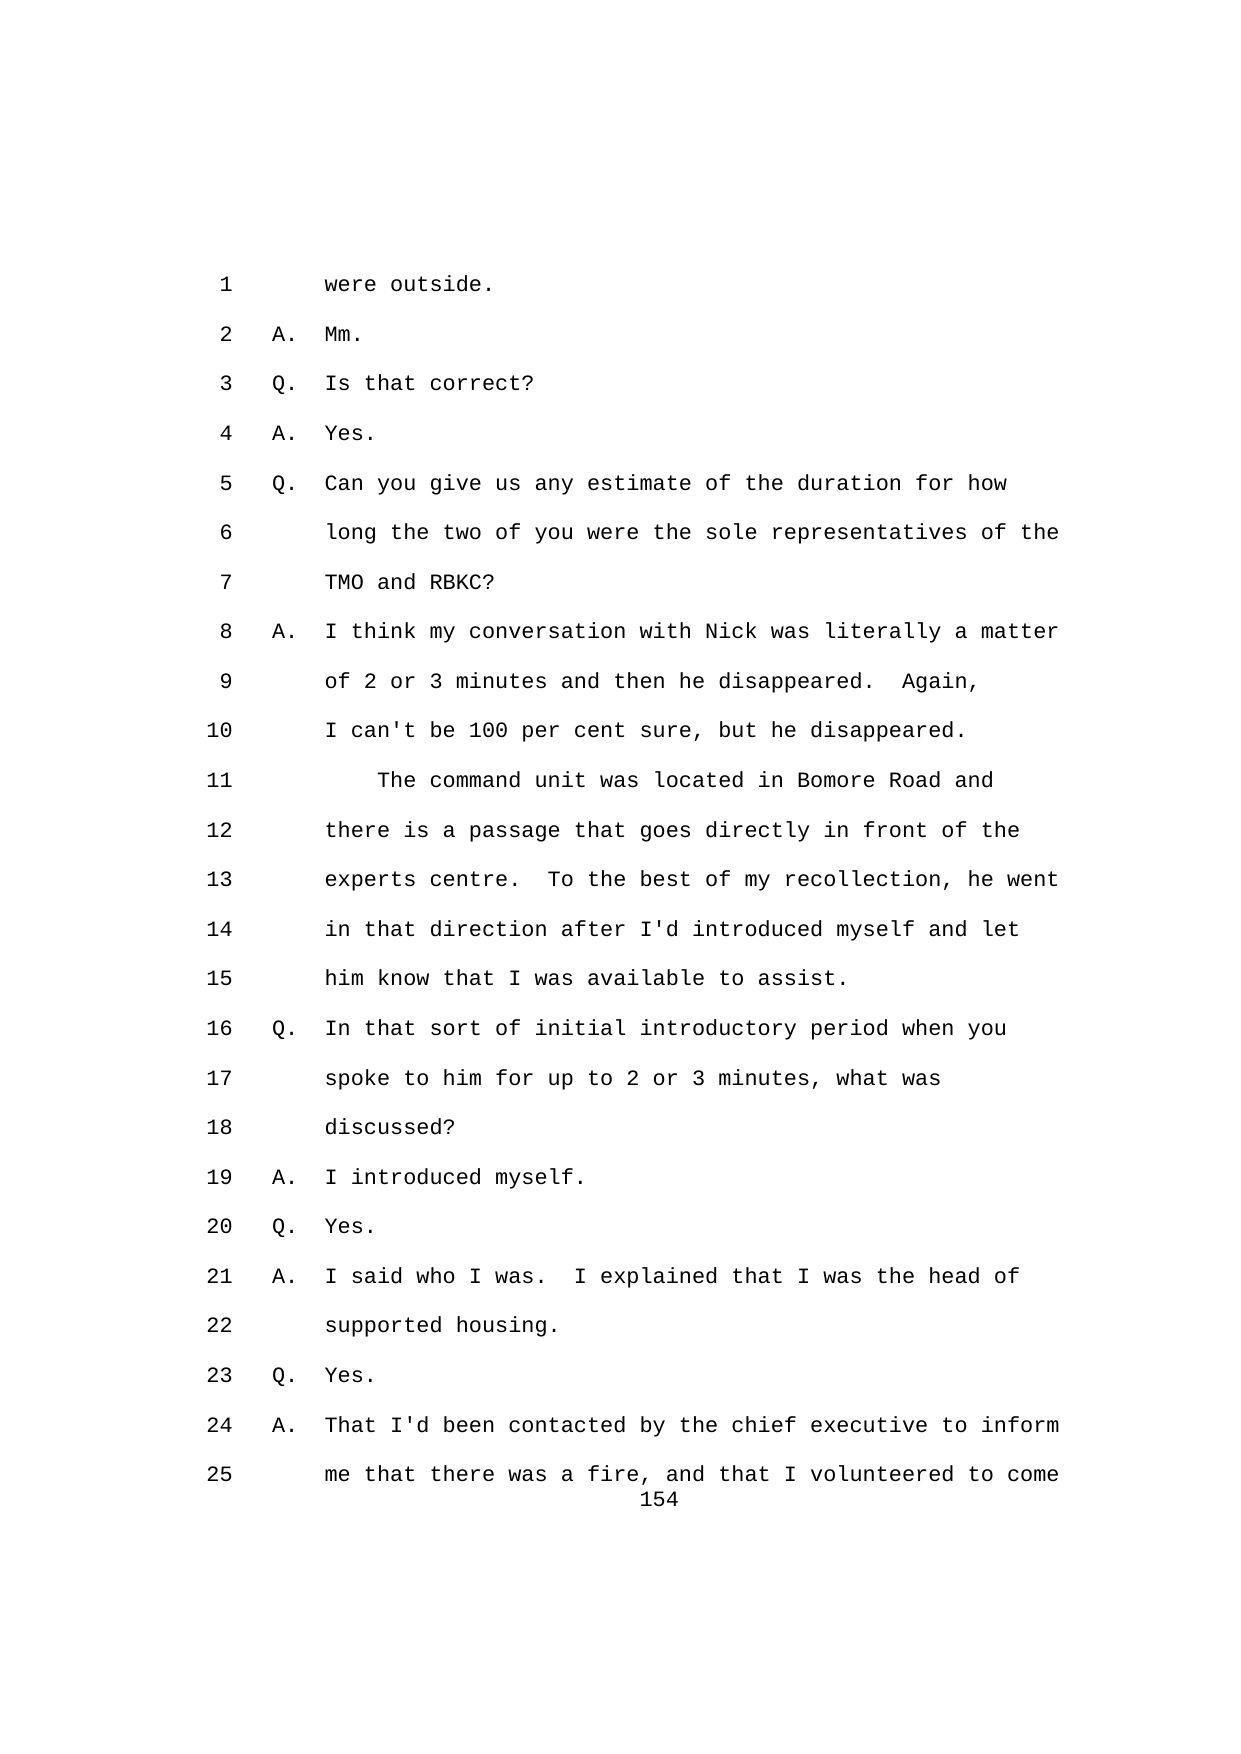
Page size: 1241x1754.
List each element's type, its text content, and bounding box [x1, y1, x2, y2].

text 2 A. Mm. [75, 323, 1165, 348]
text 154 [75, 1488, 1165, 1513]
text 3 Q. Is that correct? [75, 372, 1165, 397]
text 22 supported housing. [75, 1314, 1165, 1339]
text 12 there is a passage that goes directly in front of the [75, 819, 1165, 843]
text 1 were outside. [75, 273, 1165, 298]
text 19 A. I introduced myself. [75, 1166, 1165, 1191]
text 21 A. I said who I was. I explained that I was the head of [75, 1265, 1165, 1290]
text 9 of 2 or 3 minutes and then he disappeared. Again, [75, 670, 1165, 695]
text 24 A. That I'd been contacted by the chief executive to inform [75, 1414, 1165, 1438]
text 8 A. I think my conversation with Nick was literally a matter [75, 620, 1165, 645]
text 18 discussed? [75, 1116, 1165, 1141]
text 6 long the two of you were the sole representatives of the [75, 521, 1165, 546]
text 11 The command unit was located in Bomore Road and [75, 769, 1165, 794]
text 10 I can't be 100 per cent sure, but he disappeared. [75, 719, 1165, 744]
text 25 me that there was a fire, and that I volunteered to come [75, 1463, 1165, 1488]
text 7 TMO and RBKC? [75, 571, 1165, 596]
text 4 A. Yes. [75, 422, 1165, 447]
text 20 Q. Yes. [75, 1215, 1165, 1240]
text 16 Q. In that sort of initial introductory period when you [75, 1017, 1165, 1042]
text 13 experts centre. To the best of my recollection, he went [75, 868, 1165, 893]
text 5 Q. Can you give us any estimate of the duration for how [75, 472, 1165, 496]
text 23 Q. Yes. [75, 1364, 1165, 1389]
text 17 spoke to him for up to 2 or 3 minutes, what was [75, 1067, 1165, 1091]
text 15 him know that I was available to assist. [75, 967, 1165, 992]
text 14 in that direction after I'd introduced myself and let [75, 918, 1165, 943]
